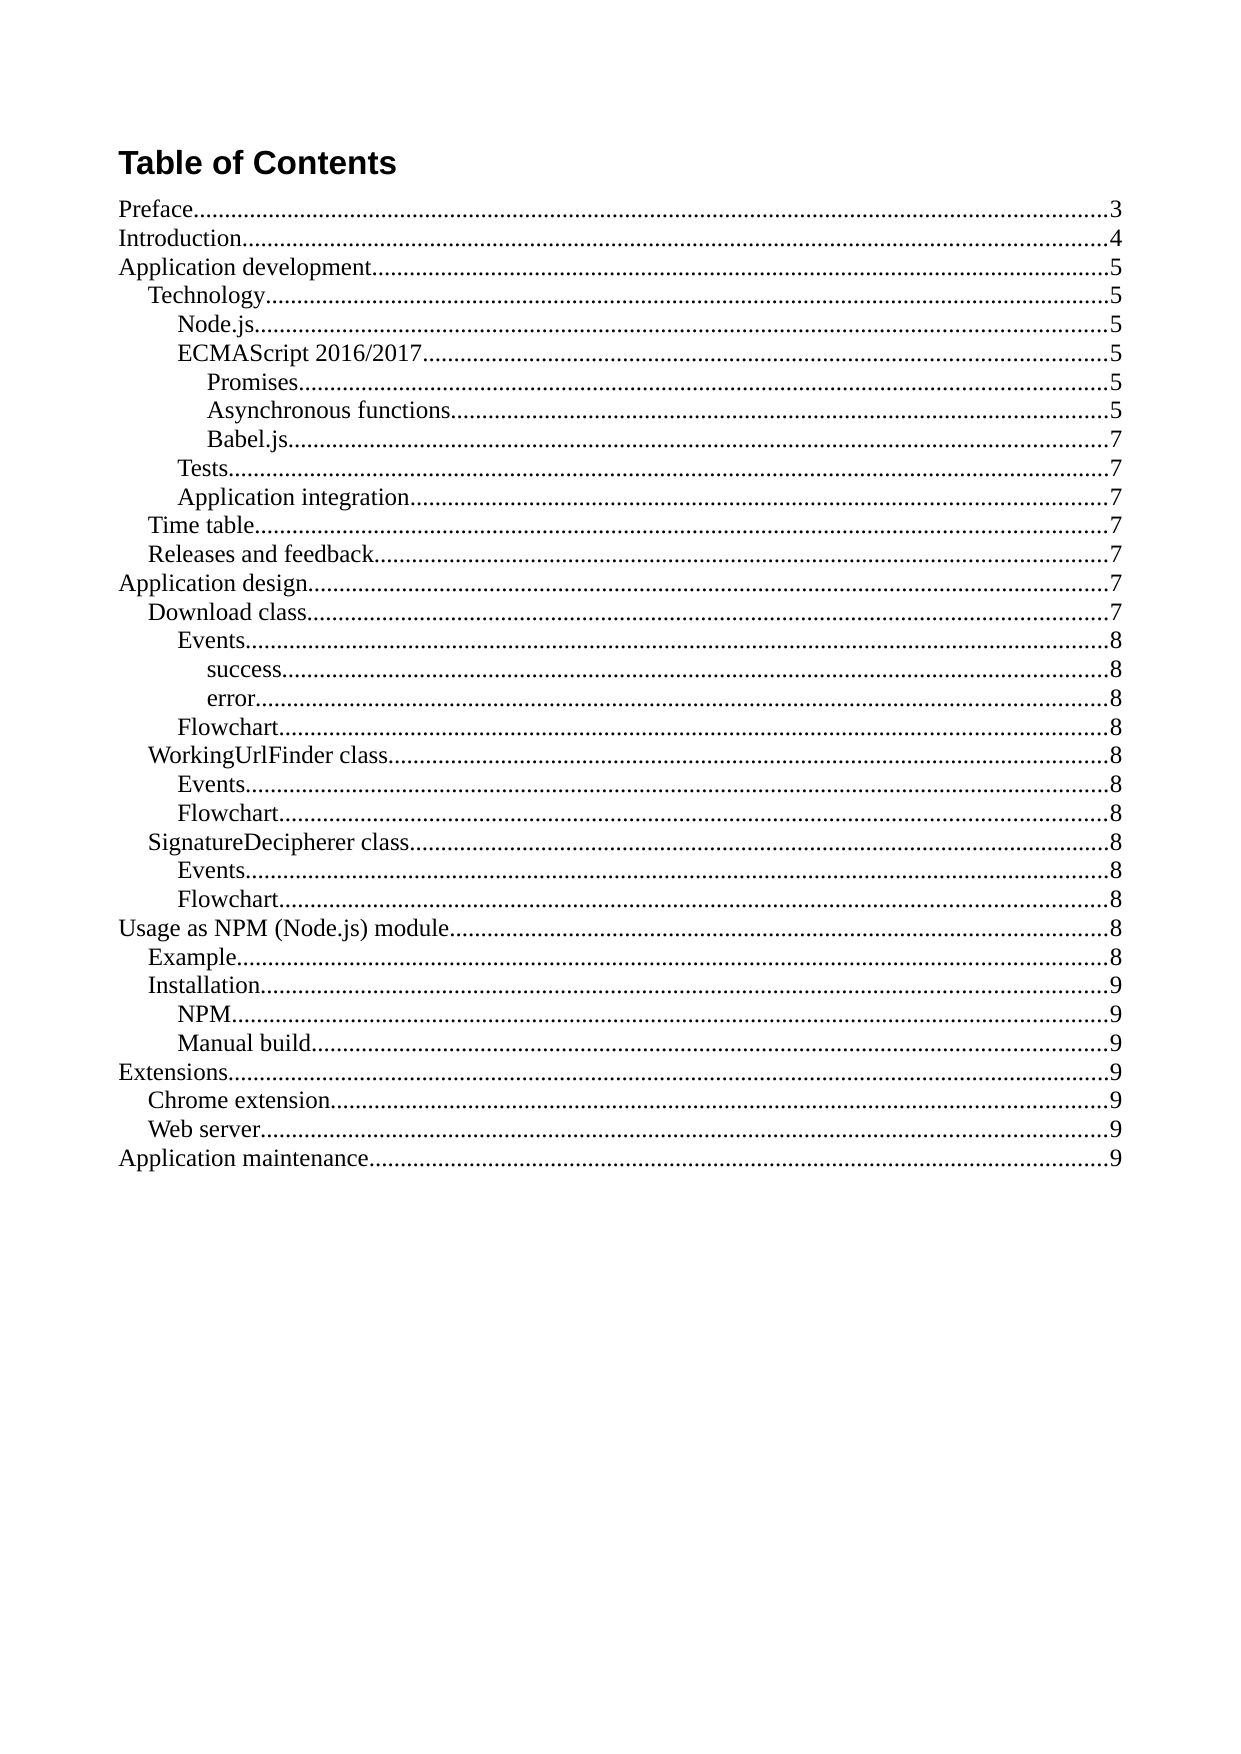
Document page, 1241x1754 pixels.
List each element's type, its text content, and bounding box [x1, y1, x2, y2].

text Application maintenance 9 [118, 1143, 1122, 1172]
text Application development 5 [118, 252, 1122, 280]
text Flowchart 8 [177, 712, 1122, 740]
text Download class 7 [148, 597, 1122, 625]
text Application design 7 [118, 568, 1122, 597]
text Example 8 [148, 942, 1122, 970]
text Promises 5 [207, 367, 1122, 395]
text Asynchronous functions 5 [207, 395, 1122, 424]
text WorkingUrlFinder class 8 [148, 740, 1122, 769]
text Installation 9 [148, 970, 1122, 999]
subtitle Table of Contents [118, 143, 1122, 182]
text Extensions 9 [118, 1057, 1122, 1085]
text ECMAScript 2016/2017 5 [177, 338, 1122, 367]
text NPM 9 [177, 999, 1122, 1028]
text Events 8 [177, 855, 1122, 884]
text Flowchart 8 [177, 798, 1122, 827]
text success 8 [207, 654, 1122, 683]
text Time table 7 [148, 510, 1122, 539]
text Releases and feedback 7 [148, 539, 1122, 568]
text Events 8 [177, 769, 1122, 798]
text Babel.js 7 [207, 424, 1122, 453]
text Events 8 [177, 625, 1122, 654]
text Preface 3 [118, 194, 1122, 223]
text Flowchart 8 [177, 884, 1122, 913]
text Web server 9 [148, 1114, 1122, 1143]
text SignatureDecipherer class 8 [148, 827, 1122, 855]
text Manual build 9 [177, 1028, 1122, 1057]
text Introduction 4 [118, 223, 1122, 252]
text Tests 7 [177, 453, 1122, 482]
text Node.js 5 [177, 309, 1122, 338]
text Usage as NPM (Node.js) module 8 [118, 913, 1122, 942]
text Technology 5 [148, 280, 1122, 309]
text error 8 [207, 683, 1122, 712]
text Application integration 7 [177, 482, 1122, 510]
text Chrome extension 9 [148, 1085, 1122, 1114]
